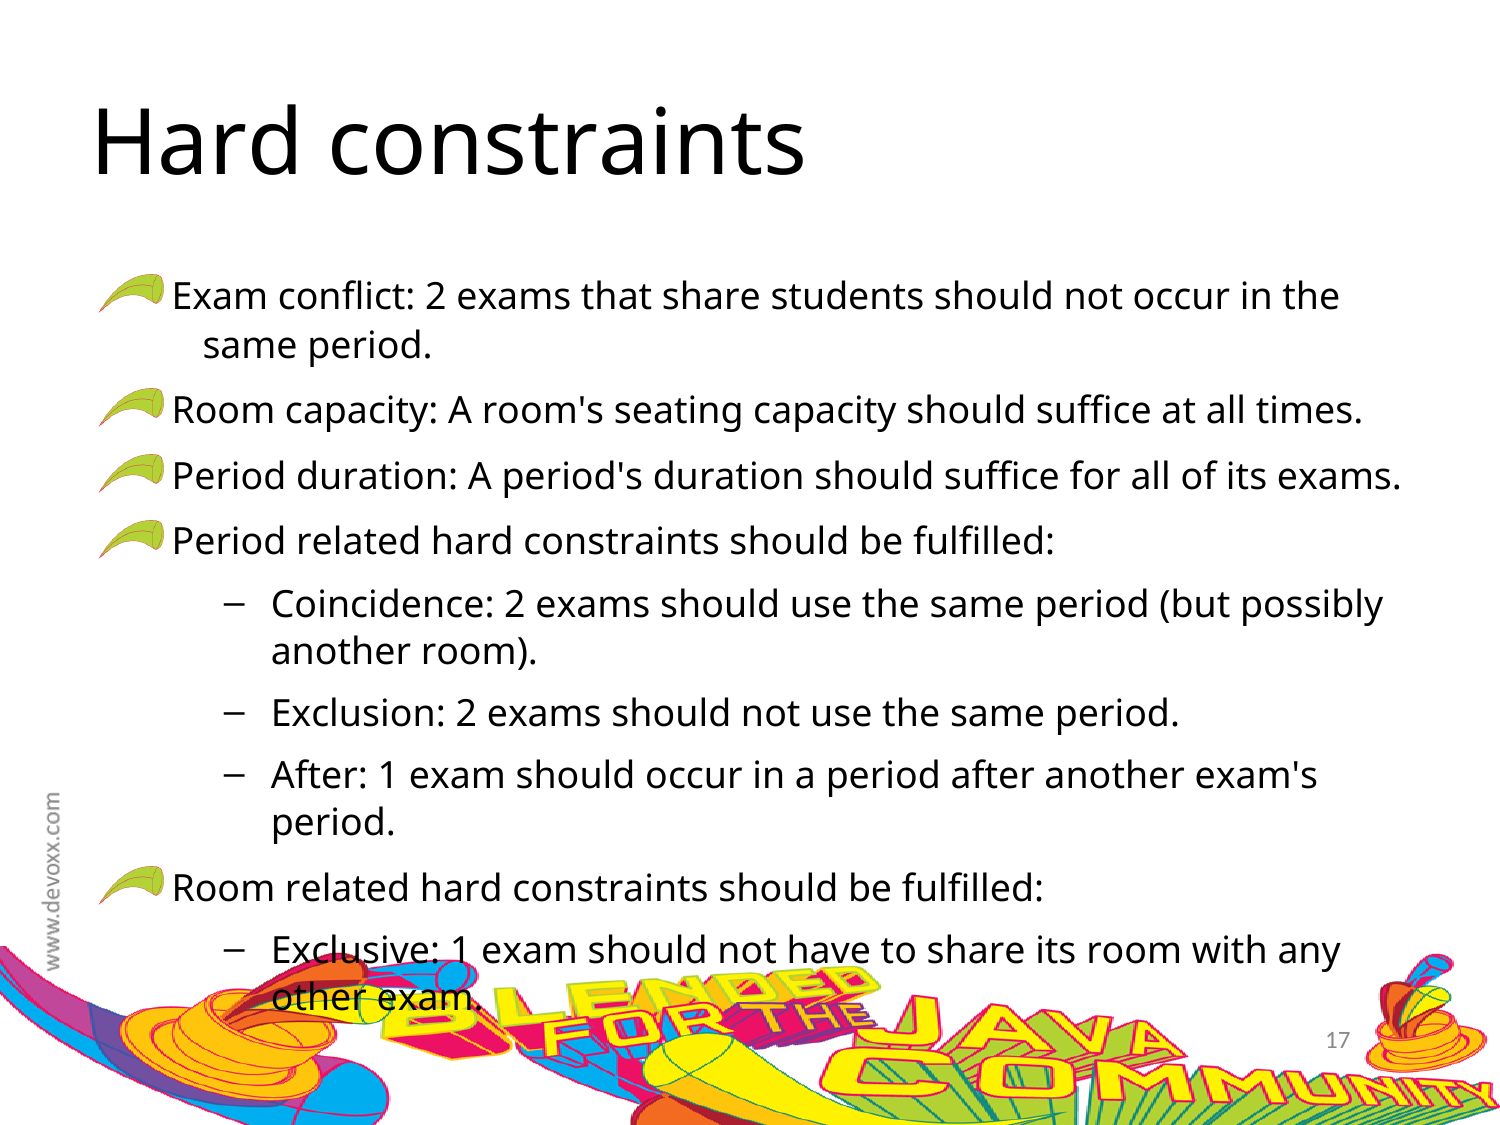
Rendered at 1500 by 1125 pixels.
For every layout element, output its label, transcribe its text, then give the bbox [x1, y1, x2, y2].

picture [0, 757, 1500, 1125]
picture [415, 958, 459, 965]
title Hard constraints [75, 45, 1426, 233]
list Exam conflict: 2 exams that share students should not occur in the same period. Room capacity: A room's seating capacity should suffice at all times. Period duration: A period's duration should suffice for all of its exams. Period related hard constraints should be fulfilled: Coincidence: 2 exams should use the same period (but possibly another room). Exclusion: 2 exams should not use the same period. After: 1 exam should occur in a period after another exam's period. Room related hard constraints should be fulfilled: Exclusive: 1 exam should not have to share its room with any other exam. [75, 262, 1426, 958]
picture [434, 967, 441, 988]
picture [422, 1000, 432, 1008]
